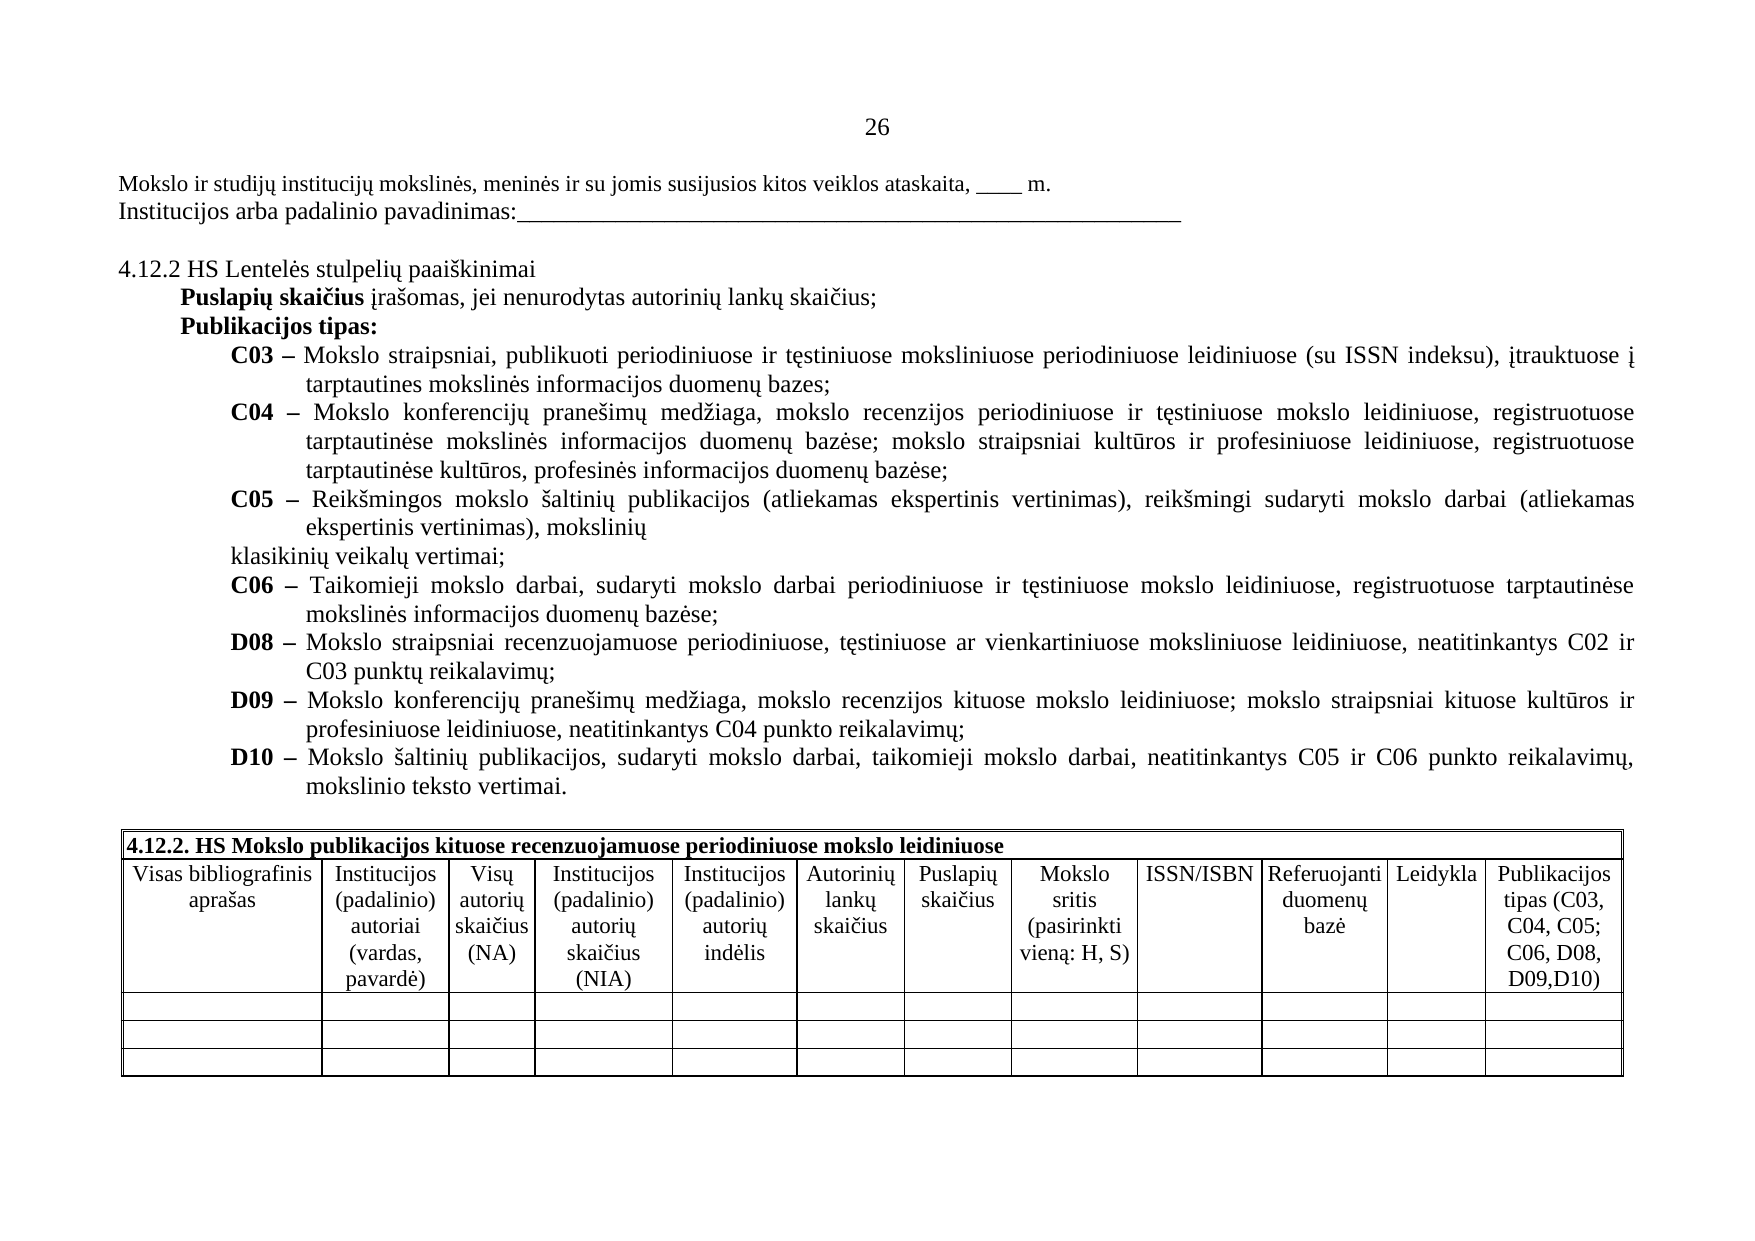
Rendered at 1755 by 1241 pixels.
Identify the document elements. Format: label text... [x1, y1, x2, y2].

text C04 – Mokslo konferencijų pranešimų medžiaga, mokslo recenzijos periodiniuose ir tęstiniuose mokslo leidiniuose, registruotuose tarptautinėse mokslinės informacijos duomenų bazėse; mokslo straipsniai kultūros ir profesiniuose leidiniuose, registruotuose tarptautinėse kultūros, profesinės informacijos duomenų bazėse; [230, 397, 1636, 484]
table_cell Institucijos (padalinio) autorių indėlis [673, 860, 796, 992]
table_cell [1388, 1049, 1392, 1075]
table_cell Mokslo sritis (pasirinkti vieną: H, S) [1012, 860, 1137, 992]
table_cell [1388, 1021, 1392, 1047]
table_cell Visų autorių skaičius (NA) [450, 860, 534, 992]
table_cell [1383, 993, 1387, 1019]
text C05 – Reikšmingos mokslo šaltinių publikacijos (atliekamas ekspertinis vertinimas), reikšmingi sudaryti mokslo darbai (atliekamas ekspertinis vertinimas), mokslinių [230, 484, 1636, 541]
text D10 – Mokslo šaltinių publikacijos, sudaryti mokslo darbai, taikomieji mokslo darbai, neatitinkantys C05 ir C06 punkto reikalavimų, mokslinio teksto vertimai. [230, 742, 1636, 800]
text C06 – Taikomieji mokslo darbai, sudaryti mokslo darbai periodiniuose ir tęstiniuose mokslo leidiniuose, registruotuose tarptautinėse mokslinės informacijos duomenų bazėse; [230, 570, 1636, 627]
table_cell [1012, 993, 1016, 1019]
text C03 – Mokslo straipsniai, publikuoti periodiniuose ir tęstiniuose moksliniuose periodiniuose leidiniuose (su ISSN indeksu), įtrauktuose į tarptautines mokslinės informacijos duomenų bazes; [230, 340, 1636, 397]
text klasikinių veikalų vertimai; [230, 541, 1636, 570]
table_cell Autorinių lankų skaičius [798, 860, 904, 992]
table_cell [900, 1049, 904, 1075]
table_cell [1481, 1049, 1485, 1075]
table_cell [1388, 993, 1392, 1019]
table_cell [1133, 993, 1137, 1019]
table_cell [1007, 993, 1011, 1019]
table_cell [668, 993, 672, 1019]
table_cell [900, 1021, 904, 1047]
table_cell [1007, 1049, 1011, 1075]
text D09 – Mokslo konferencijų pranešimų medžiaga, mokslo recenzijos kituose mokslo leidiniuose; mokslo straipsniai kituose kultūros ir profesiniuose leidiniuose, neatitinkantys C04 punkto reikalavimų; [230, 685, 1636, 742]
table_cell [1481, 993, 1485, 1019]
table_cell [1481, 1021, 1485, 1047]
text Institucijos arba padalinio pavadinimas: [118, 196, 1636, 225]
table_cell Puslapių skaičius [905, 860, 1011, 992]
text 4.12.2 HS Lentelės stulpelių paaiškinimai [118, 254, 1636, 282]
table_cell [1133, 1049, 1137, 1075]
table_cell [668, 1021, 672, 1047]
table_cell Visas bibliografinis aprašas [124, 860, 321, 992]
text Puslapių skaičius įrašomas, jei nenurodytas autorinių lankų skaičius; [180, 282, 1636, 311]
text D08 – Mokslo straipsniai recenzuojamuose periodiniuose, tęstiniuose ar vienkartiniuose moksliniuose leidiniuose, neatitinkantys C02 ir C03 punktų reikalavimų; [230, 627, 1636, 685]
table_cell [1383, 1021, 1387, 1047]
text Publikacijos tipas: [180, 311, 1636, 340]
table_cell [1133, 1021, 1137, 1047]
table_cell [900, 993, 904, 1019]
table_cell [1012, 1049, 1016, 1075]
table_cell [668, 1049, 672, 1075]
table_cell Leidykla [1388, 860, 1485, 992]
table_cell [1383, 1049, 1387, 1075]
table_cell [1012, 1021, 1016, 1047]
table_cell ISSN/ISBN [1138, 860, 1261, 992]
text Mokslo ir studijų institucijų mokslinės, meninės ir su jomis susijusios kitos veiklos ataskaita, ____ m. [118, 170, 1636, 196]
table_cell Referuojanti duomenų bazė [1263, 860, 1387, 992]
table_cell [1007, 1021, 1011, 1047]
